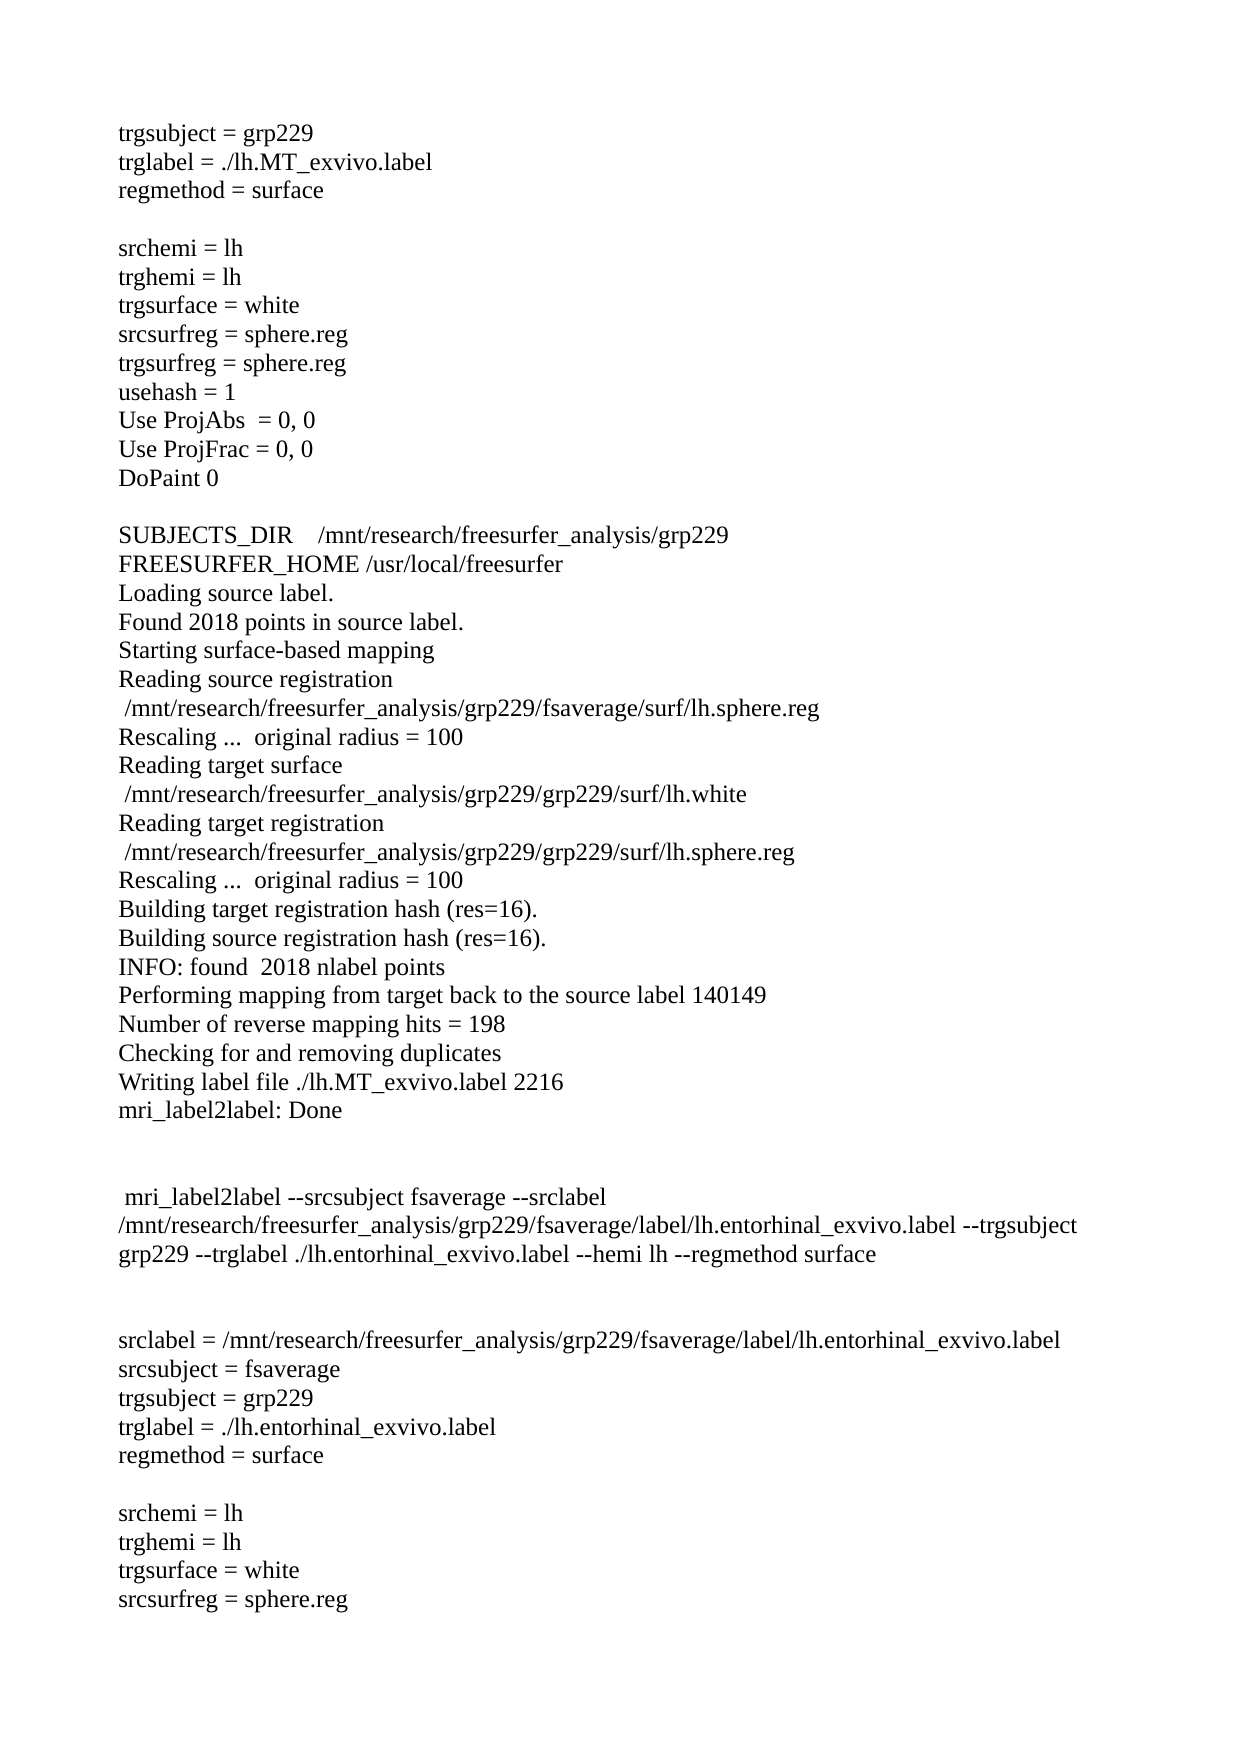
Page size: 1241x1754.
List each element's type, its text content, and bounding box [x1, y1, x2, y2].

text srchemi = lh [118, 233, 1122, 262]
text Building source registration hash (res=16). [118, 923, 1122, 952]
text Found 2018 points in source label. [118, 607, 1122, 636]
text usehash = 1 [118, 377, 1122, 406]
text trglabel = ./lh.MT_exvivo.label [118, 147, 1122, 176]
text mri_label2label --srcsubject fsaverage --srclabel /mnt/research/freesurfer_analysis/grp229/fsaverage/label/lh.entorhinal_exvivo.label --trgsubject grp229 --trglabel ./lh.entorhinal_exvivo.label --hemi lh --regmethod surface [118, 1182, 1122, 1268]
text Checking for and removing duplicates [118, 1038, 1122, 1067]
text Rescaling ... original radius = 100 [118, 722, 1122, 751]
text DoPaint 0 [118, 463, 1122, 492]
text mri_label2label: Done [118, 1096, 1122, 1124]
text srcsubject = fsaverage [118, 1354, 1122, 1383]
text trgsurfreg = sphere.reg [118, 348, 1122, 377]
text Reading source registration [118, 664, 1122, 693]
text /mnt/research/freesurfer_analysis/grp229/grp229/surf/lh.white [118, 779, 1122, 808]
text INFO: found 2018 nlabel points [118, 952, 1122, 981]
text Starting surface-based mapping [118, 636, 1122, 664]
text Loading source label. [118, 578, 1122, 607]
text /mnt/research/freesurfer_analysis/grp229/fsaverage/surf/lh.sphere.reg [118, 693, 1122, 722]
text Reading target surface [118, 751, 1122, 779]
text srclabel = /mnt/research/freesurfer_analysis/grp229/fsaverage/label/lh.entorhinal_exvivo.label [118, 1326, 1122, 1354]
text regmethod = surface [118, 176, 1122, 204]
text Rescaling ... original radius = 100 [118, 866, 1122, 894]
text trgsurface = white [118, 291, 1122, 319]
text srcsurfreg = sphere.reg [118, 1584, 1122, 1613]
text Number of reverse mapping hits = 198 [118, 1009, 1122, 1038]
text SUBJECTS_DIR /mnt/research/freesurfer_analysis/grp229 [118, 521, 1122, 549]
text Writing label file ./lh.MT_exvivo.label 2216 [118, 1067, 1122, 1096]
text Use ProjFrac = 0, 0 [118, 434, 1122, 463]
text trghemi = lh [118, 1527, 1122, 1556]
text Performing mapping from target back to the source label 140149 [118, 981, 1122, 1009]
text Reading target registration [118, 808, 1122, 837]
text FREESURFER_HOME /usr/local/freesurfer [118, 549, 1122, 578]
text trgsurface = white [118, 1556, 1122, 1584]
text trgsubject = grp229 [118, 1383, 1122, 1412]
text srchemi = lh [118, 1498, 1122, 1527]
text srcsurfreg = sphere.reg [118, 319, 1122, 348]
text trgsubject = grp229 [118, 118, 1122, 147]
text Use ProjAbs = 0, 0 [118, 406, 1122, 434]
text trghemi = lh [118, 262, 1122, 291]
text trglabel = ./lh.entorhinal_exvivo.label [118, 1412, 1122, 1441]
text /mnt/research/freesurfer_analysis/grp229/grp229/surf/lh.sphere.reg [118, 837, 1122, 866]
text Building target registration hash (res=16). [118, 894, 1122, 923]
text regmethod = surface [118, 1441, 1122, 1469]
